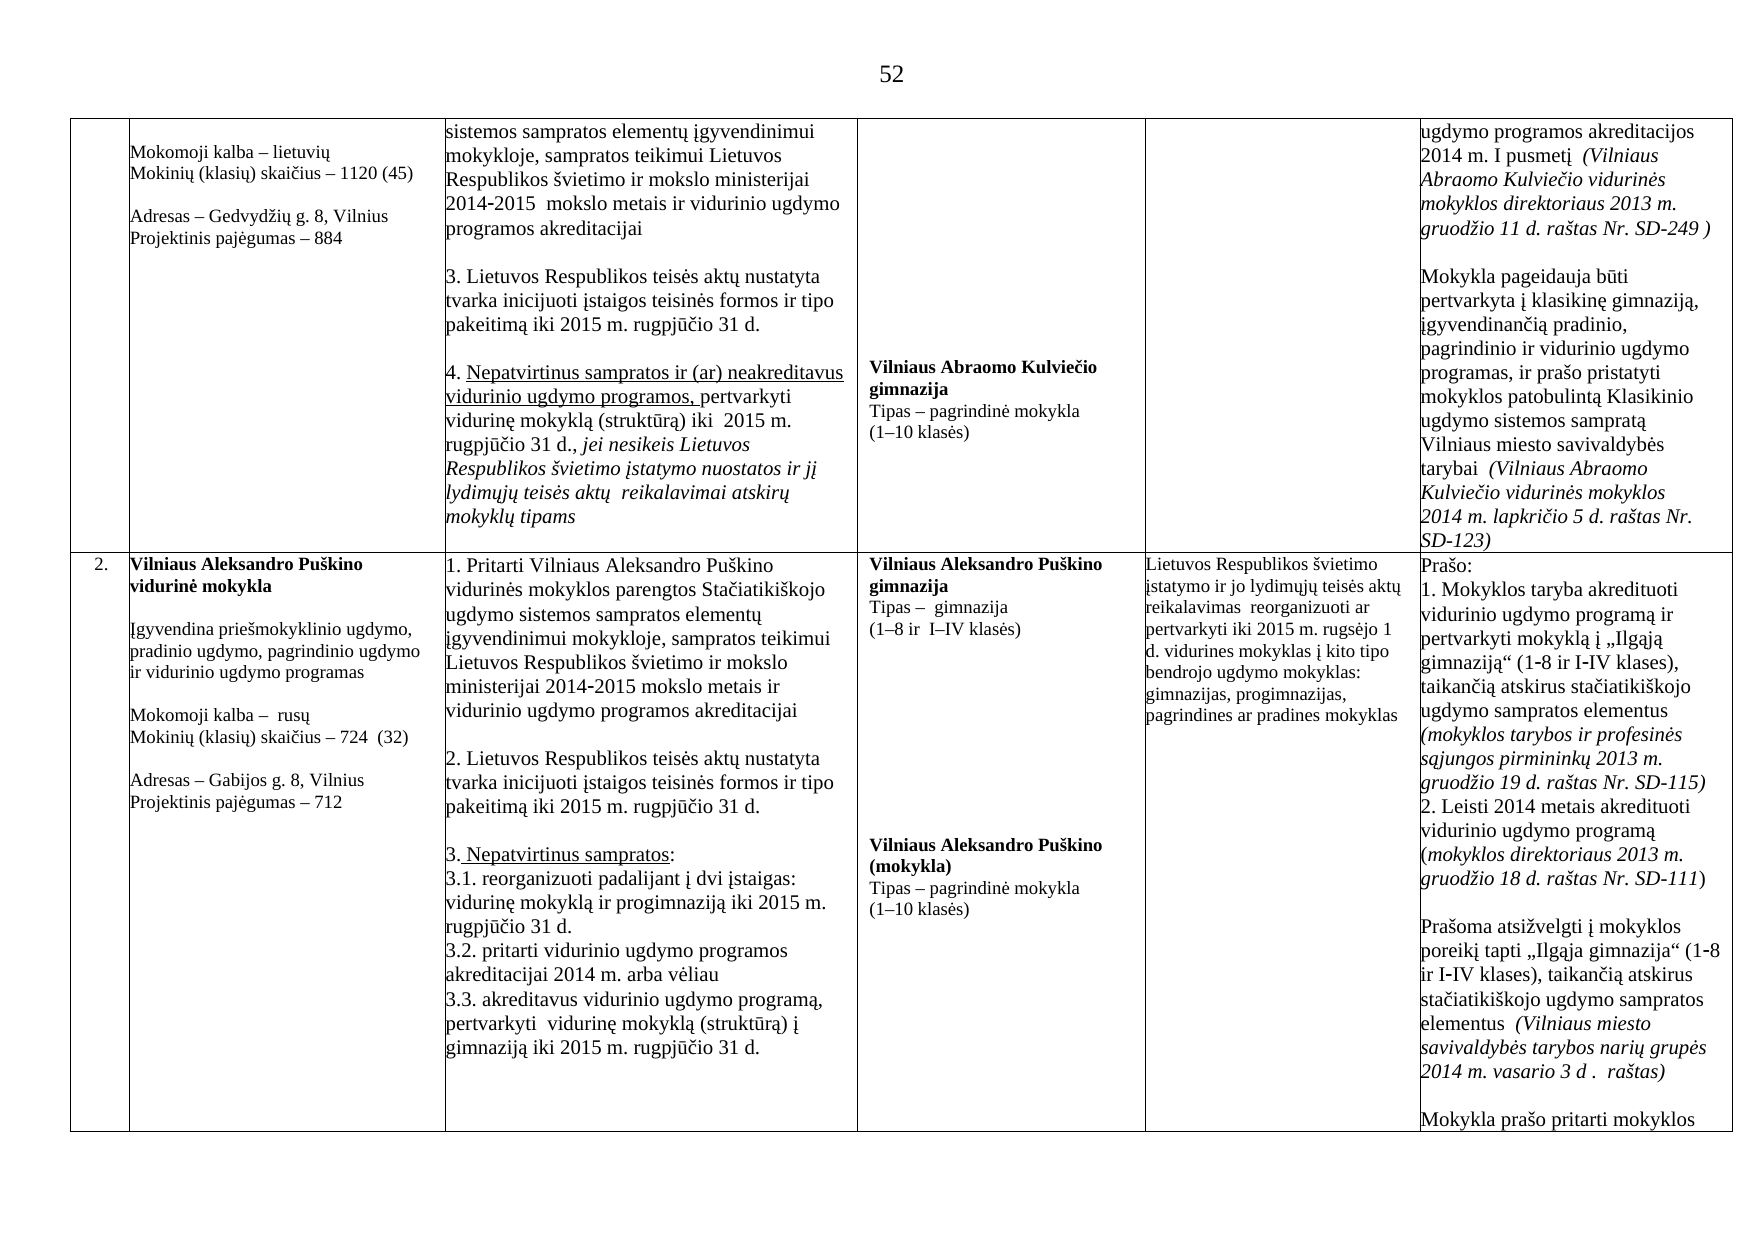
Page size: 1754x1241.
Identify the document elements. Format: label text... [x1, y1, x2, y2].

table_cell [71, 119, 129, 552]
table_cell 2. [71, 553, 129, 1131]
table_cell [1146, 119, 1420, 552]
table_cell 1. Pritarti Vilniaus Aleksandro Puškino vidurinės mokyklos parengtos Stačiatikiškojo ugdymo sistemos sampratos elementų įgyvendinimui mokykloje, sampratos teikimui Lietuvos Respublikos švietimo ir mokslo ministerijai 20142015 mokslo metais ir vidurinio ugdymo programos akreditacijai 2. Lietuvos Respublikos teisės aktų nustatyta tvarka inicijuoti įstaigos teisinės formos ir tipo pakeitimą iki 2015 m. rugpjūčio 31 d. 3. Nepatvirtinus sampratos: 3.1. reorganizuoti padalijant į dvi įstaigas: vidurinę mokyklą ir progimnaziją iki 2015 m. rugpjūčio 31 d. 3.2. pritarti vidurinio ugdymo programos akreditacijai 2014 m. arba vėliau 3.3. akreditavus vidurinio ugdymo programą, pertvarkyti vidurinę mokyklą (struktūrą) į gimnaziją iki 2015 m. rugpjūčio 31 d. [446, 553, 857, 1131]
table_cell Vilniaus Aleksandro Puškino vidurinė mokykla Įgyvendina priešmokyklinio ugdymo, pradinio ugdymo, pagrindinio ugdymo ir vidurinio ugdymo programas Mokomoji kalba – rusų Mokinių (klasių) skaičius – 724 (32) Adresas – Gabijos g. 8, Vilnius Projektinis pajėgumas – 712 [130, 553, 445, 1131]
table_cell Lietuvos Respublikos švietimo įstatymo ir jo lydimųjų teisės aktų reikalavimas reorganizuoti ar pertvarkyti iki 2015 m. rugsėjo 1 d. vidurines mokyklas į kito tipo bendrojo ugdymo mokyklas: gimnazijas, progimnazijas, pagrindines ar pradines mokyklas [1146, 553, 1420, 1131]
table_cell sistemos sampratos elementų įgyvendinimui mokykloje, sampratos teikimui Lietuvos Respublikos švietimo ir mokslo ministerijai 20142015 mokslo metais ir vidurinio ugdymo programos akreditacijai 3. Lietuvos Respublikos teisės aktų nustatyta tvarka inicijuoti įstaigos teisinės formos ir tipo pakeitimą iki 2015 m. rugpjūčio 31 d. 4. Nepatvirtinus sampratos ir (ar) neakreditavus vidurinio ugdymo programos, pertvarkyti vidurinę mokyklą (struktūrą) iki 2015 m. rugpjūčio 31 d., jei nesikeis Lietuvos Respublikos švietimo įstatymo nuostatos ir jį lydimųjų teisės aktų reikalavimai atskirų mokyklų tipams [446, 119, 857, 552]
table_cell Prašo: 1. Mokyklos taryba akredituoti vidurinio ugdymo programą ir pertvarkyti mokyklą į „Ilgąją gimnaziją“ (18 ir IIV klases), taikančią atskirus stačiatikiškojo ugdymo sampratos elementus (mokyklos tarybos ir profesinės sąjungos pirmininkų 2013 m. gruodžio 19 d. raštas Nr. SD-115) 2. Leisti 2014 metais akredituoti vidurinio ugdymo programą (mokyklos direktoriaus 2013 m. gruodžio 18 d. raštas Nr. SD-111) Prašoma atsižvelgti į mokyklos poreikį tapti „Ilgąja gimnazija“ (18 ir IIV klases), taikančią atskirus stačiatikiškojo ugdymo sampratos elementus (Vilniaus miesto savivaldybės tarybos narių grupės 2014 m. vasario 3 d . raštas) Mokykla prašo pritarti mokyklos [1421, 553, 1732, 1131]
table_cell Mokomoji kalba – lietuvių Mokinių (klasių) skaičius – 1120 (45) Adresas – Gedvydžių g. 8, Vilnius Projektinis pajėgumas – 884 [130, 119, 445, 552]
table_cell Vilniaus Abraomo Kulviečio gimnazija Tipas – pagrindinė mokykla (1–10 klasės) [858, 119, 1145, 552]
table_cell ugdymo programos akreditacijos 2014 m. I pusmetį (Vilniaus Abraomo Kulviečio vidurinės mokyklos direktoriaus 2013 m. gruodžio 11 d. raštas Nr. SD-249 ) Mokykla pageidauja būti pertvarkyta į klasikinę gimnaziją, įgyvendinančią pradinio, pagrindinio ir vidurinio ugdymo programas, ir prašo pristatyti mokyklos patobulintą Klasikinio ugdymo sistemos sampratą Vilniaus miesto savivaldybės tarybai (Vilniaus Abraomo Kulviečio vidurinės mokyklos 2014 m. lapkričio 5 d. raštas Nr. SD-123) [1421, 119, 1732, 552]
table_cell Vilniaus Aleksandro Puškino gimnazija Tipas – gimnazija (1–8 ir I–IV klasės) Vilniaus Aleksandro Puškino (mokykla) Tipas – pagrindinė mokykla (1–10 klasės) [858, 553, 1145, 1131]
